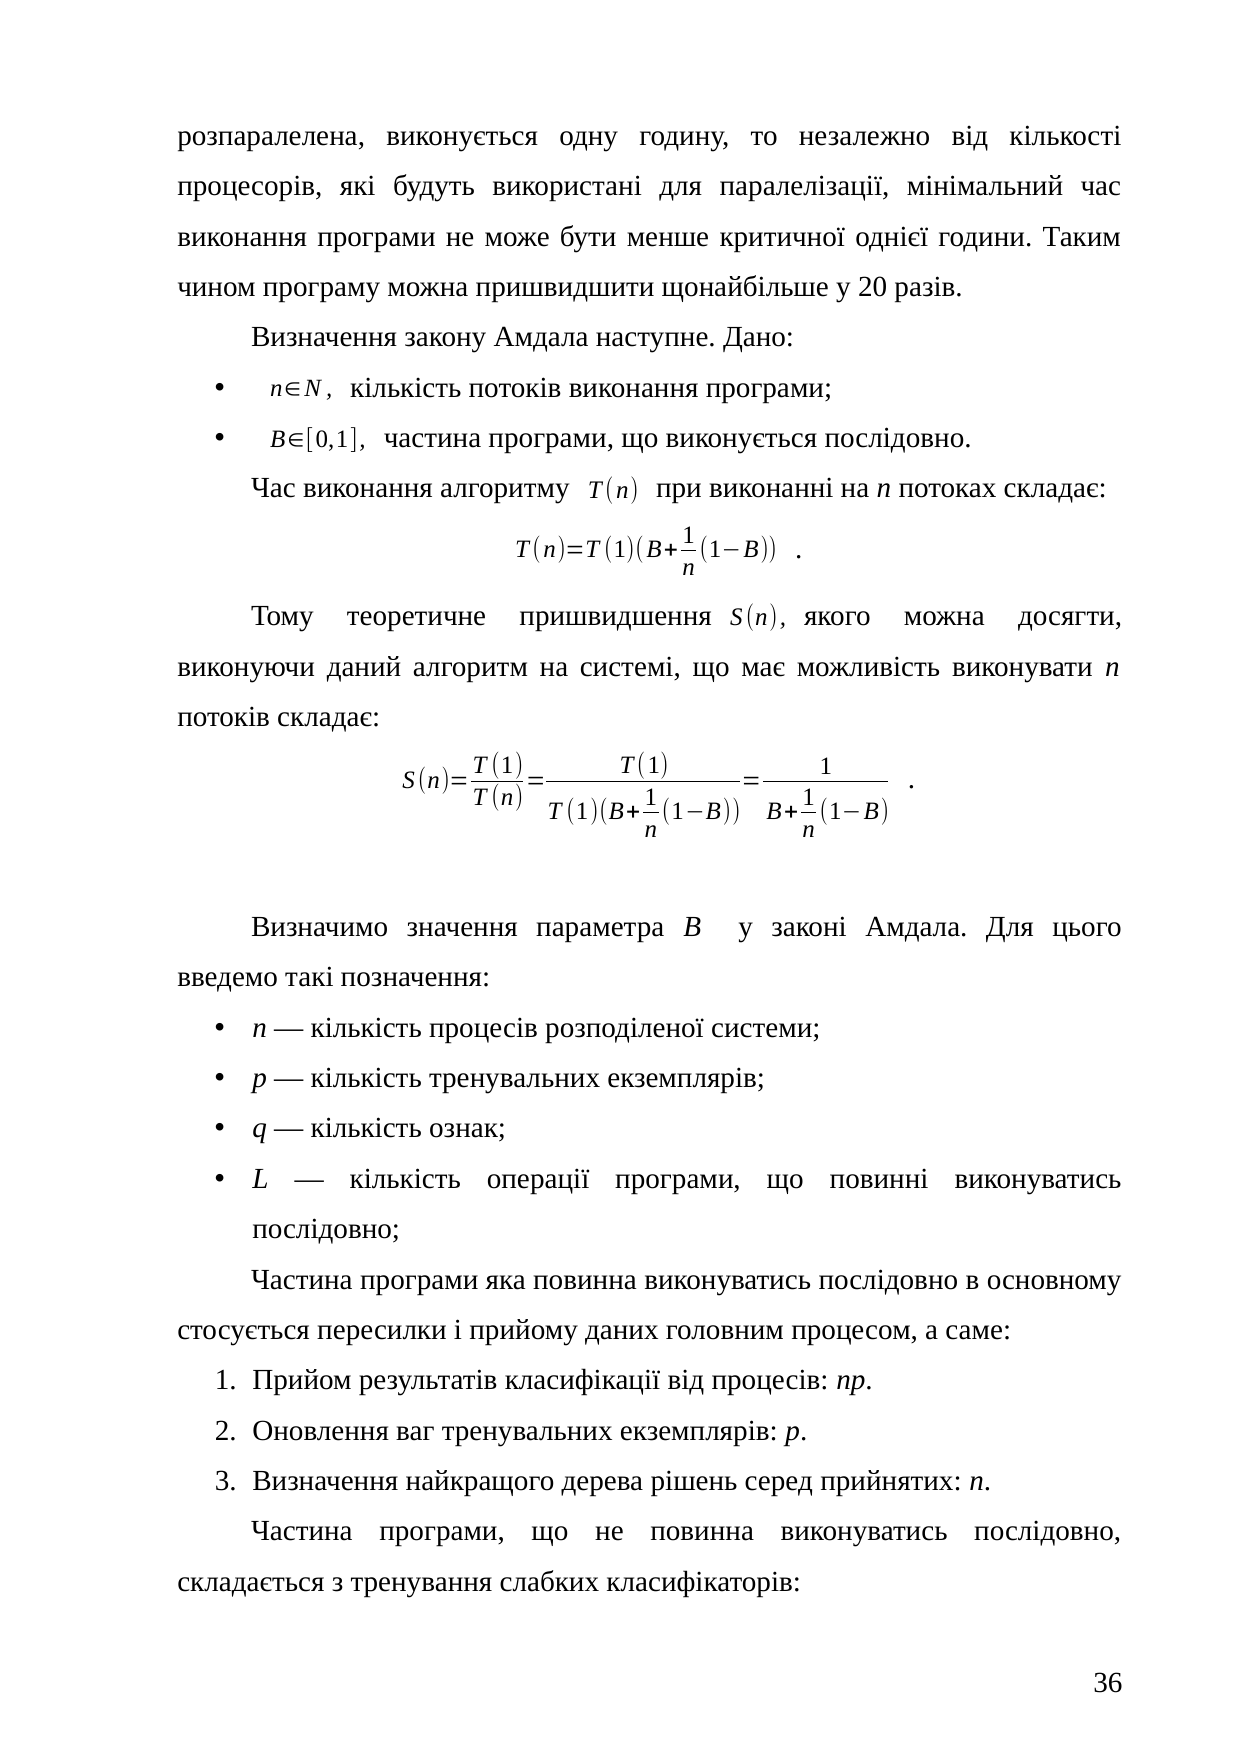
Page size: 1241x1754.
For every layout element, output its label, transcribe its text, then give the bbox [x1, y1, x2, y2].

list Прийом результатів класифікації від процесів: np. [214, 1362, 1122, 1396]
list кількість потоків виконання програми; [214, 370, 1122, 403]
list p — кількість тренувальних екземплярів; [214, 1060, 1122, 1094]
text . [177, 522, 1122, 581]
text Час виконання алгоритмупри виконанні на n потоках складає: [177, 471, 1122, 505]
list частина програми, що виконується послідовно. [214, 420, 1122, 454]
text Визначимо значення параметра B у законі Амдала. Для цього введемо такі позначення: [177, 909, 1122, 993]
list Оновлення ваг тренувальних екземплярів: p. [214, 1413, 1122, 1446]
text Частина програми, що не повинна виконуватись послідовно, складається з тренування слабких класифікаторів: [177, 1513, 1122, 1597]
text Тому теоретичне пришвидшенняякого можна досягти, виконуючи даний алгоритм на системі, що має можливість виконувати n потоків складає: [177, 598, 1122, 733]
list q — кількість ознак; [214, 1111, 1122, 1144]
list L — кількість операції програми, що повинні виконуватись послідовно; [214, 1161, 1122, 1245]
text Частина програми яка повинна виконуватись послідовно в основному стосується пересилки і прийому даних головним процесом, а саме: [177, 1262, 1122, 1346]
text розпаралелена, виконується одну годину, то незалежно від кількості процесорів, які будуть використані для паралелізації, мінімальний час виконання програми не може бути менше критичної однієї години. Таким чином програму можна пришвидшити щонайбільше у 20 разів. [177, 118, 1122, 303]
text Визначення закону Амдала наступне. Дано: [177, 319, 1122, 353]
list n — кількість процесів розподіленої системи; [214, 1010, 1122, 1043]
list Визначення найкращого дерева рішень серед прийнятих: n. [214, 1463, 1122, 1497]
text . [177, 749, 1122, 842]
